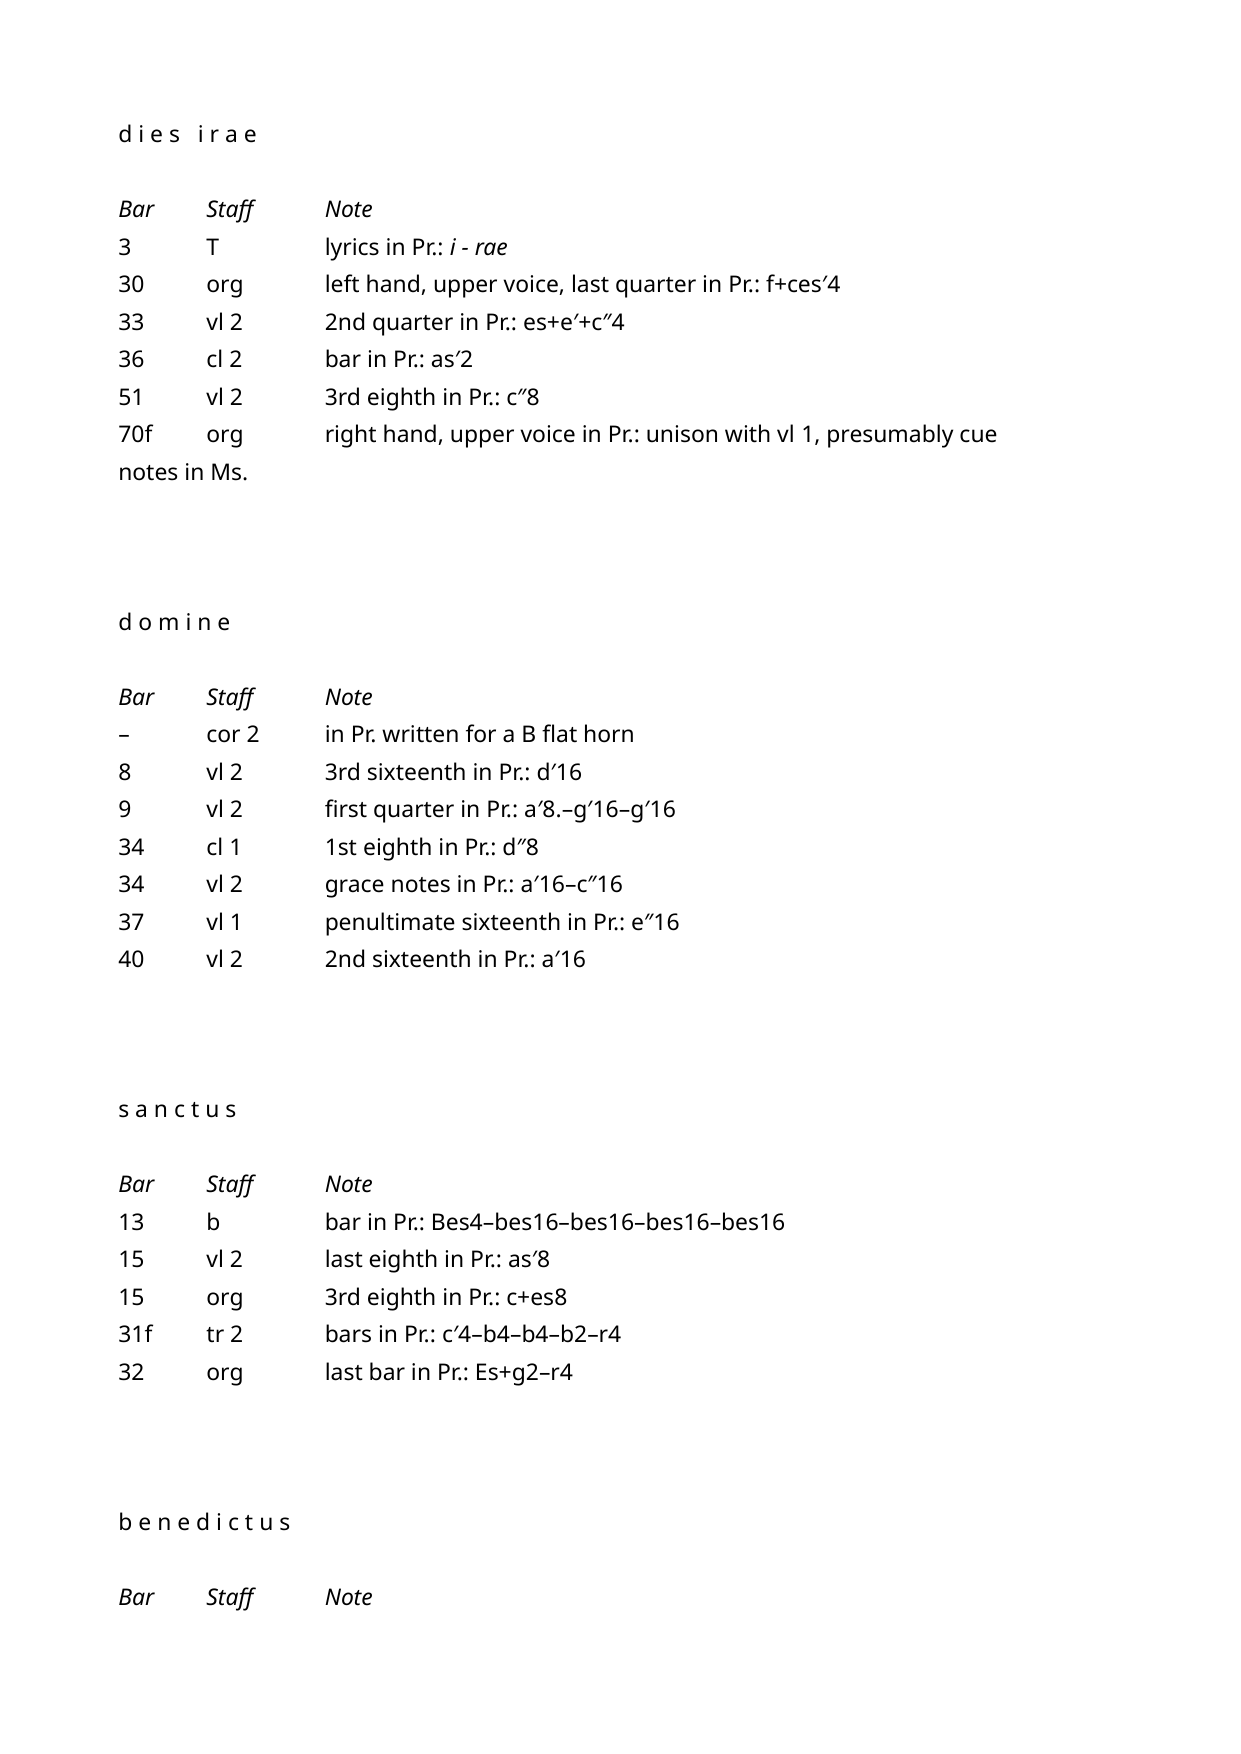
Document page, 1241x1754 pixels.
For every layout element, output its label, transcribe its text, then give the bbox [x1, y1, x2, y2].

text Bar Staff Note 3 T lyrics in Pr.: i - rae 30 org left hand, upper voice, last quarter in Pr.: f+ces′4 33 vl 2 2nd quarter in Pr.: es+e′+c″4 36 cl 2 bar in Pr.: as′2 51 vl 2 3rd eighth in Pr.: c″8 70f org right hand, upper voice in Pr.: unison with vl 1, presumably cue notes in Ms. [118, 193, 1004, 562]
text Bar Staff Note 13 b bar in Pr.: Bes4–bes16–bes16–bes16–bes16 15 vl 2 last eighth in Pr.: as′8 15 org 3rd eighth in Pr.: c+es8 31f tr 2 bars in Pr.: c′4–b4–b4–b2–r4 32 org last bar in Pr.: Es+g2–r4 b e n e d i c t u s [118, 1168, 1004, 1537]
text Bar Staff Note – cor 2 in Pr. written for a B flat horn 8 vl 2 3rd sixteenth in Pr.: d′16 9 vl 2 first quarter in Pr.: a′8.–g′16–g′16 34 cl 1 1st eighth in Pr.: d″8 34 vl 2 grace notes in Pr.: a′16–c″16 37 vl 1 penultimate sixteenth in Pr.: e″16 40 vl 2 2nd sixteenth in Pr.: a′16 [118, 681, 1004, 1012]
text d i e s i r a e [118, 118, 1004, 149]
text s a n c t u s [118, 1056, 1004, 1124]
text Bar Staff Note [118, 1581, 1004, 1612]
text d o m i n e [118, 606, 1004, 637]
